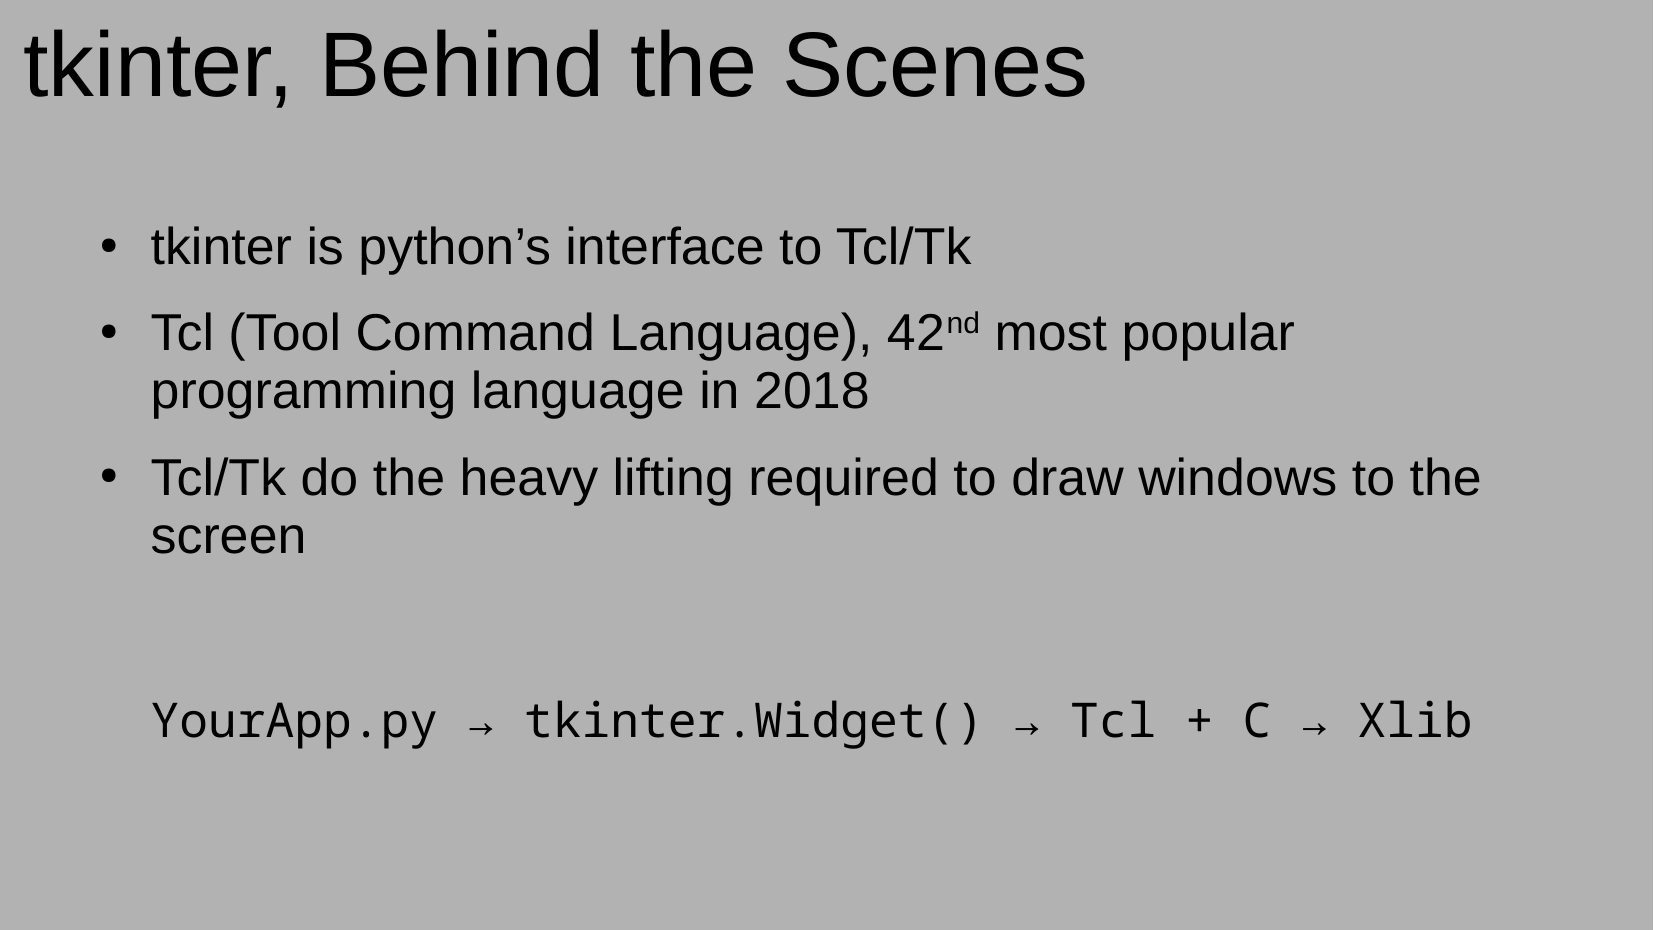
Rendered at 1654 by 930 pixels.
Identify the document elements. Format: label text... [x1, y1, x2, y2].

list tkinter is python’s interface to Tcl/Tk Tcl (Tool Command Language), 42nd most popular programming language in 2018 Tcl/Tk do the heavy lifting required to draw windows to the screen YourApp.py → tkinter.Widget() → Tcl + C → Xlib [82, 217, 1571, 757]
title tkinter, Behind the Scenes [23, 11, 1588, 119]
